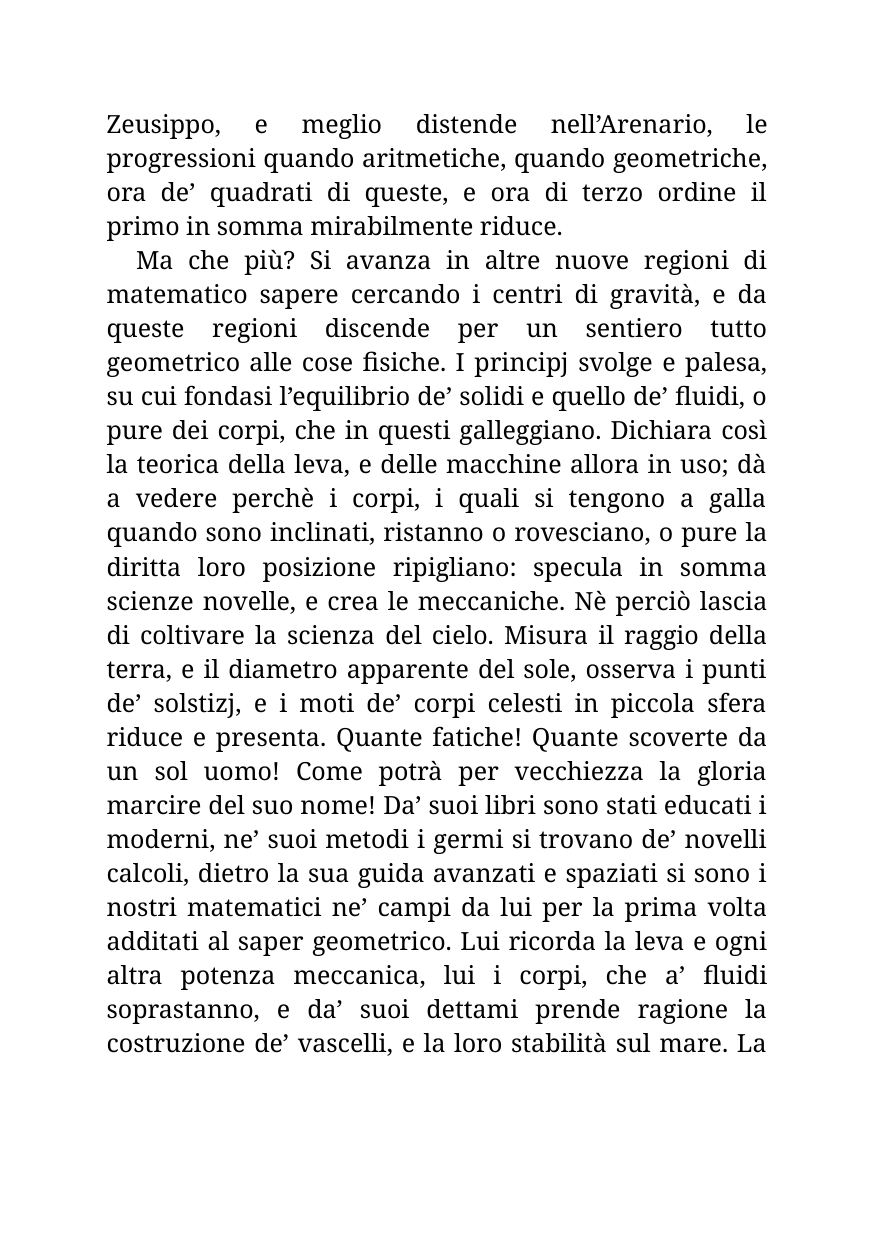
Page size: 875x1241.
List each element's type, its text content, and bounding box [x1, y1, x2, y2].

text Zeusippo, e meglio distende nell’Arenario, le progressioni quando aritmetiche, quando geometriche, ora de’ quadrati di queste, e ora di terzo ordine il primo in somma mirabilmente riduce. [106, 106, 768, 243]
text Ma che più? Si avanza in altre nuove regioni di matematico sapere cercando i centri di gravità, e da queste regioni discende per un sentiero tutto geometrico alle cose fisiche. I principj svolge e palesa, su cui fondasi l’equilibrio de’ solidi e quello de’ fluidi, o pure dei corpi, che in questi galleggiano. Dichiara così la teorica della leva, e delle macchine allora in uso; dà a vedere perchè i corpi, i quali si tengono a galla quando sono inclinati, ristanno o rovesciano, o pure la diritta loro posizione ripigliano: specula in somma scienze novelle, e crea le meccaniche. Nè perciò lascia di coltivare la scienza del cielo. Misura il raggio della terra, e il diametro apparente del sole, osserva i punti de’ solstizj, e i moti de’ corpi celesti in piccola sfera riduce e presenta. Quante fatiche! Quante scoverte da un sol uomo! Come potrà per vecchiezza la gloria marcire del suo nome! Da’ suoi libri sono stati educati i moderni, ne’ suoi metodi i germi si trovano de’ novelli calcoli, dietro la sua guida avanzati e spaziati si sono i nostri matematici ne’ campi da lui per la prima volta additati al saper geometrico. Lui ricorda la leva e ogni altra potenza meccanica, lui i corpi, che a’ fluidi soprastanno, e da’ suoi dettami prende ragione la costruzione de’ vascelli, e la loro stabilità sul mare. La [106, 243, 768, 1060]
